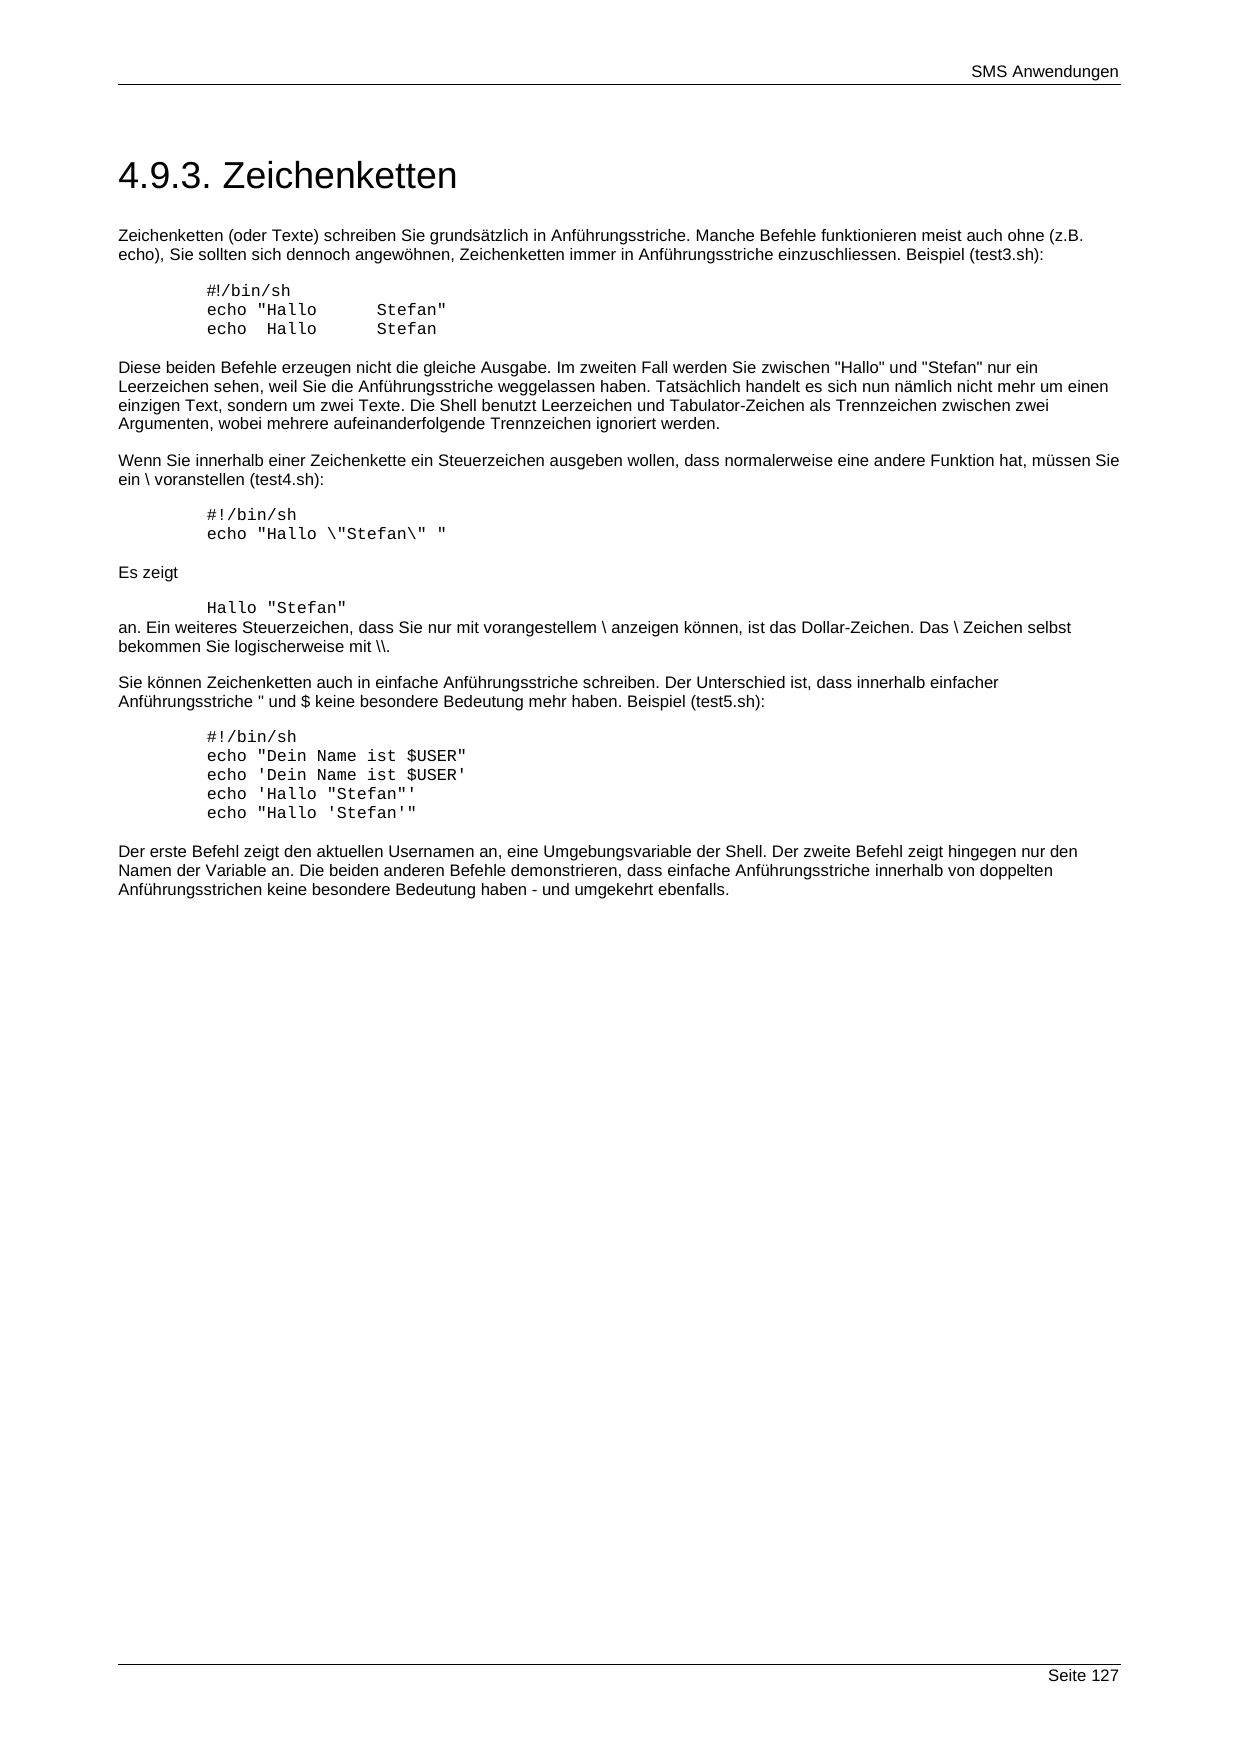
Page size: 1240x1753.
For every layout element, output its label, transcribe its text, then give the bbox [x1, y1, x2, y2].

text #!/bin/sh echo "Hallo \"Stefan\" " [207, 506, 1121, 544]
text #!/bin/sh echo "Dein Name ist $USER" echo 'Dein Name ist $USER' echo 'Hallo "Stefan"' echo "Hallo 'Stefan'" [207, 729, 1121, 824]
text Hallo "Stefan" [207, 599, 1121, 618]
text Sie können Zeichenketten auch in einfache Anführungsstriche schreiben. Der Unterschied ist, dass innerhalb einfacher Anführungsstriche " und $ keine besondere Bedeutung mehr haben. Beispiel (test5.sh): [118, 674, 1121, 711]
text #!/bin/sh echo "Hallo Stefan" echo Hallo Stefan [207, 281, 1121, 339]
text an. Ein weiteres Steuerzeichen, dass Sie nur mit vorangestellem \ anzeigen können, ist das Dollar-Zeichen. Das \ Zeichen selbst bekommen Sie logischerweise mit \\. [118, 618, 1121, 656]
text Der erste Befehl zeigt den aktuellen Usernamen an, eine Umgebungsvariable der Shell. Der zweite Befehl zeigt hingegen nur den Namen der Variable an. Die beiden anderen Befehle demonstrieren, dass einfache Anführungsstriche innerhalb von doppelten Anführungsstrichen keine besondere Bedeutung haben - und umgekehrt ebenfalls. [118, 843, 1121, 899]
text Zeichenketten (oder Texte) schreiben Sie grundsätzlich in Anführungsstriche. Manche Befehle funktionieren meist auch ohne (z.B. echo), Sie sollten sich dennoch angewöhnen, Zeichenketten immer in Anführungsstriche einzuschliessen. Beispiel (test3.sh): [118, 226, 1121, 263]
text Wenn Sie innerhalb einer Zeichenkette ein Steuerzeichen ausgeben wollen, dass normalerweise eine andere Funktion hat, müssen Sie ein \ voranstellen (test4.sh): [118, 451, 1121, 488]
subtitle Zeichenketten [118, 154, 1121, 196]
text Es zeigt [118, 563, 1121, 582]
text Diese beiden Befehle erzeugen nicht die gleiche Ausgabe. Im zweiten Fall werden Sie zwischen "Hallo" und "Stefan" nur ein Leerzeichen sehen, weil Sie die Anführungsstriche weggelassen haben. Tatsächlich handelt es sich nun nämlich nicht mehr um einen einzigen Text, sondern um zwei Texte. Die Shell benutzt Leerzeichen und Tabulator-Zeichen als Trennzeichen zwischen zwei Argumenten, wobei mehrere aufeinanderfolgende Trennzeichen ignoriert werden. [118, 358, 1121, 433]
